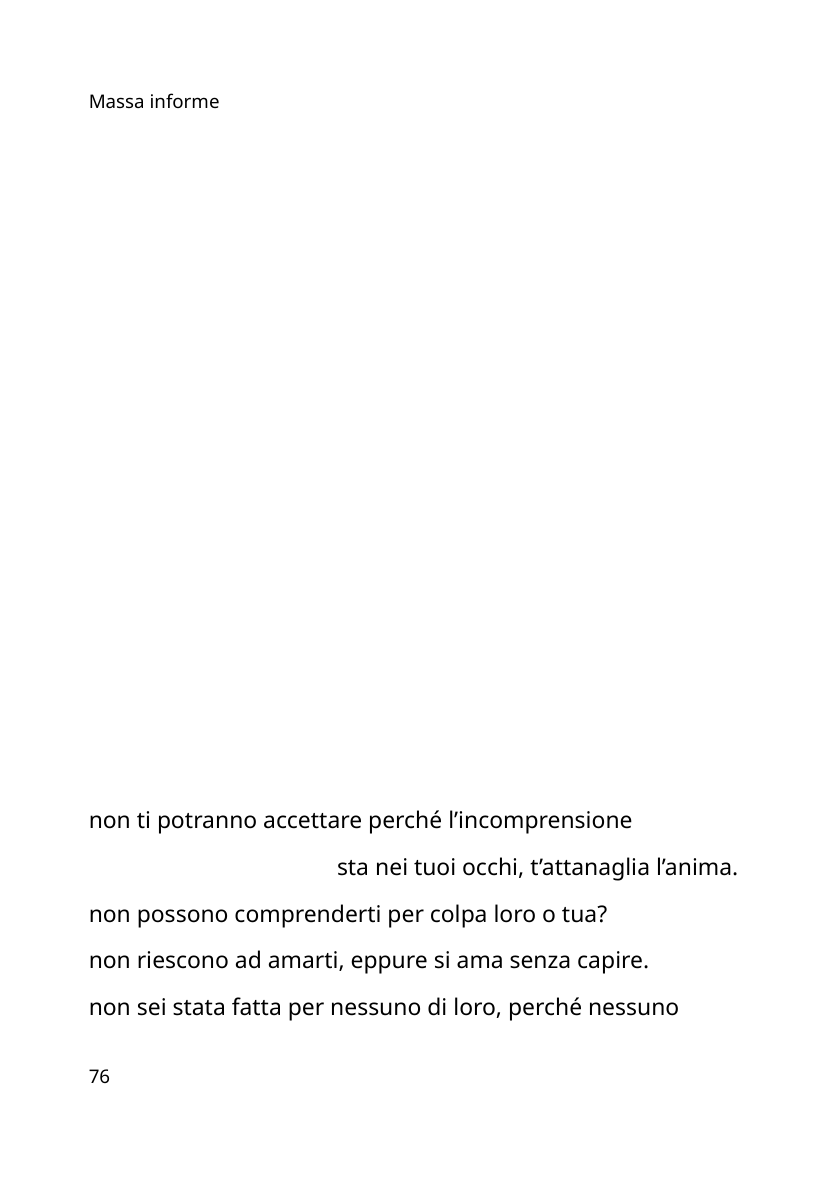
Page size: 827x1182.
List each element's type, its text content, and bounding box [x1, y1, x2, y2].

text non sei stata fatta per nessuno di loro, perché nessuno [88, 991, 738, 1022]
text non riescono ad amarti, eppure si ama senza capire. [88, 944, 738, 976]
text non ti potranno accettare perché l’incomprensione [88, 804, 738, 835]
text sta nei tuoi occhi, t’attanaglia l’anima. [88, 851, 738, 882]
text non possono comprenderti per colpa loro o tua? [88, 897, 738, 929]
